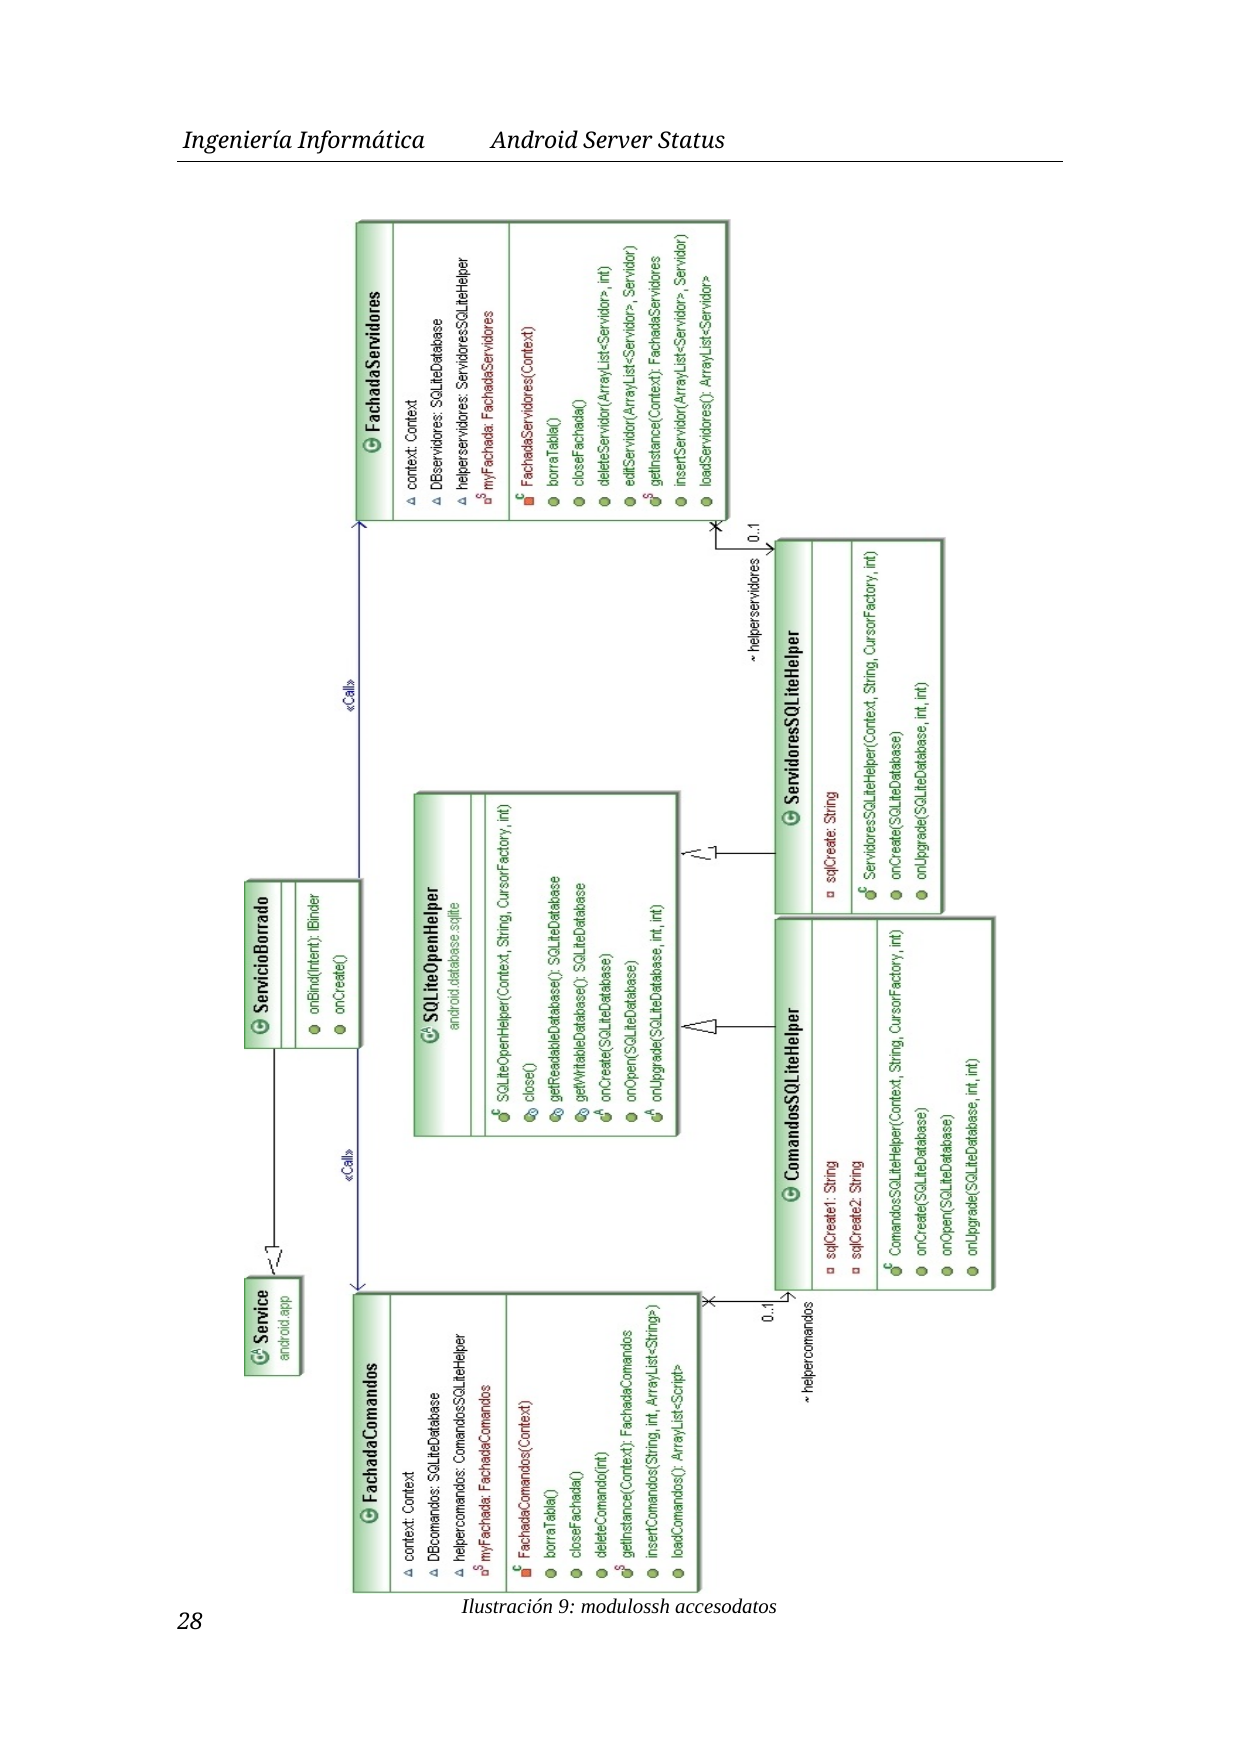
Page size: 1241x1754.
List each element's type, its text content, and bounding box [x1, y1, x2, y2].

text Ilustración 9: modulossh accesodatos [244, 1594, 996, 1618]
picture [244, 219, 997, 1594]
